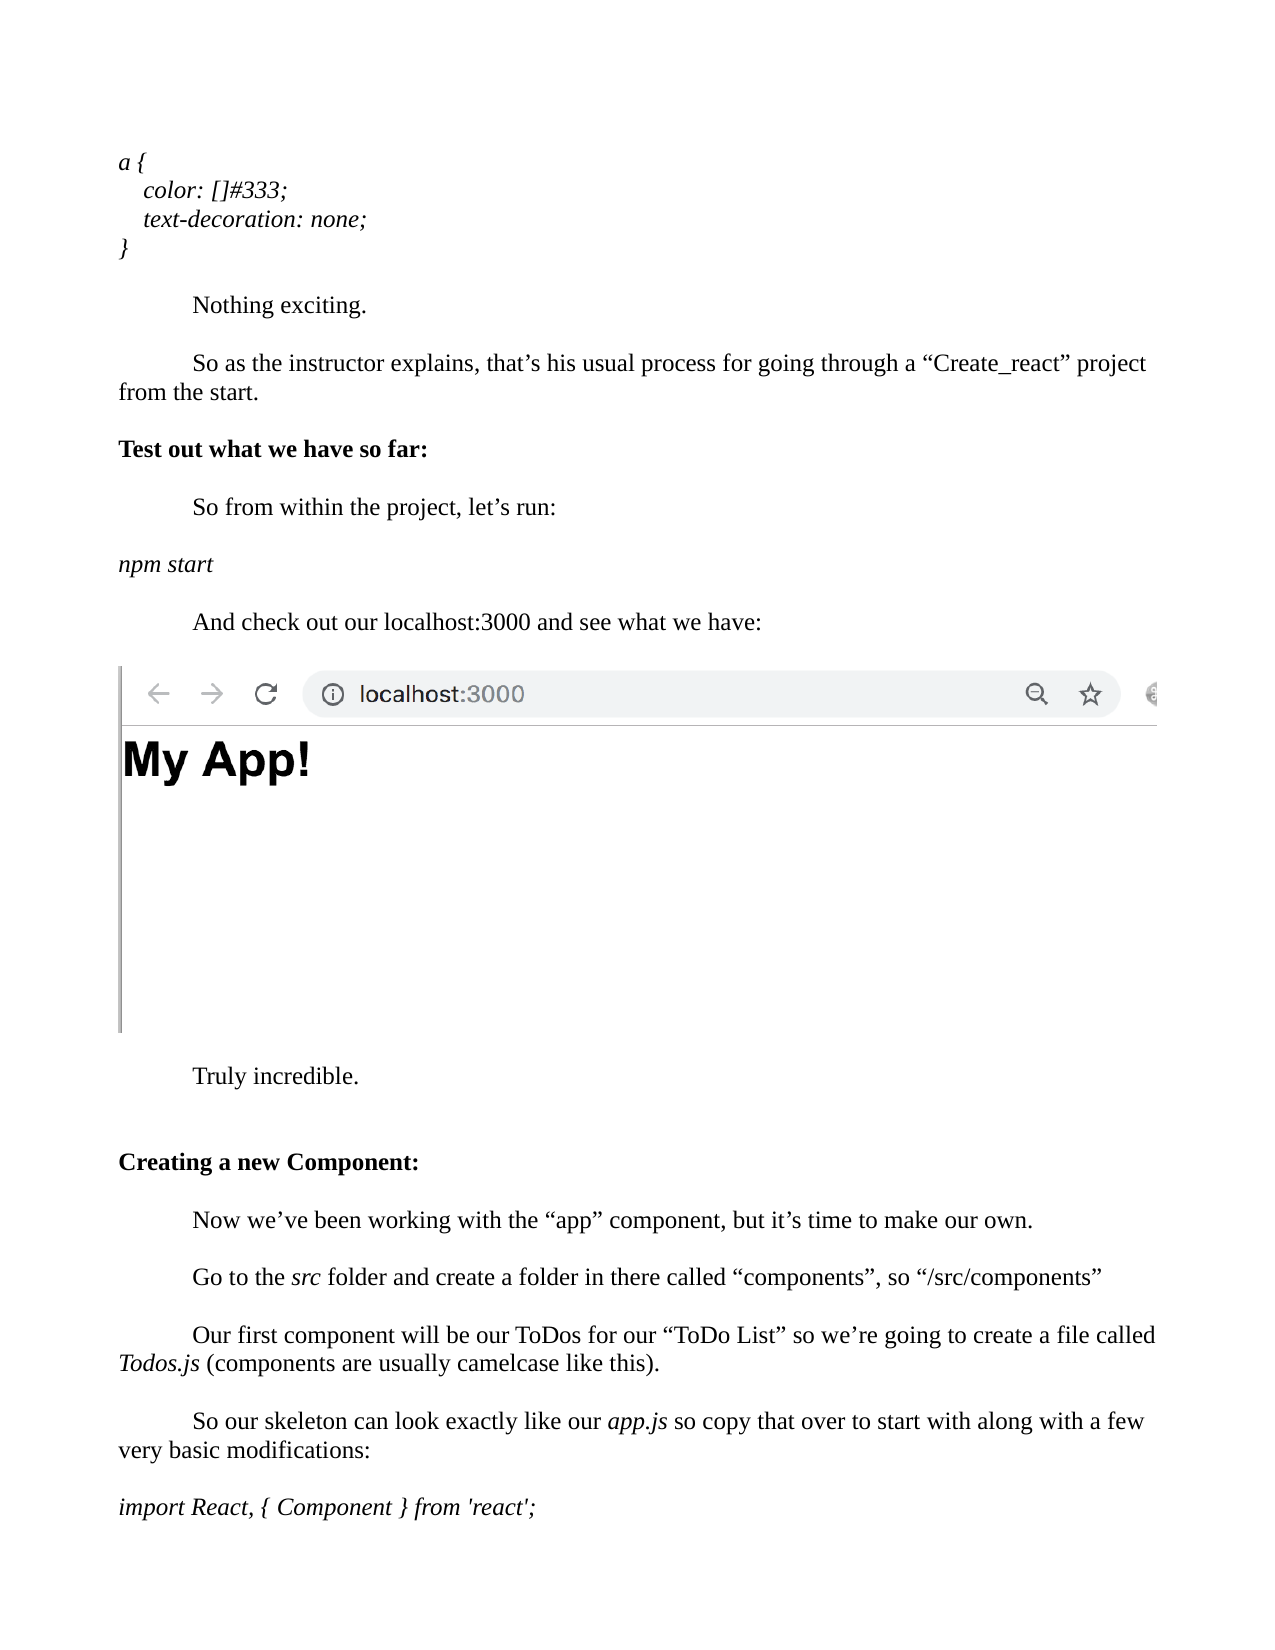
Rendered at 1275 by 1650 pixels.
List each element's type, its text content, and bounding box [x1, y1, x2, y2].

text Creating a new Component: [118, 1147, 1157, 1176]
picture [118, 666, 1157, 1033]
text Our first component will be our ToDos for our “ToDo List” so we’re going to create a file called Todos.js (components are usually camelcase like this). [118, 1320, 1157, 1377]
text [118, 1033, 1157, 1061]
text Test out what we have so far: [118, 434, 1157, 463]
text } [118, 233, 1157, 262]
text So as the instructor explains, that’s his usual process for going through a “Create_react” project from the start. [118, 348, 1157, 406]
text npm start [118, 549, 1157, 578]
text Truly incredible. [118, 1061, 1157, 1090]
text Go to the src folder and create a folder in there called “components”, so “/src/components” [118, 1262, 1157, 1291]
text Now we’ve been working with the “app” component, but it’s time to make our own. [118, 1205, 1157, 1233]
text And check out our localhost:3000 and see what we have: [118, 607, 1157, 666]
text a { [118, 147, 1157, 176]
text So our skeleton can look exactly like our app.js so copy that over to start with along with a few very basic modifications: [118, 1406, 1157, 1463]
text So from within the project, let’s run: [118, 492, 1157, 521]
text import React, { Component } from 'react'; [118, 1492, 1157, 1521]
text text-decoration: none; [118, 204, 1157, 233]
text Nothing exciting. [118, 291, 1157, 319]
text color: []#333; [118, 176, 1157, 204]
